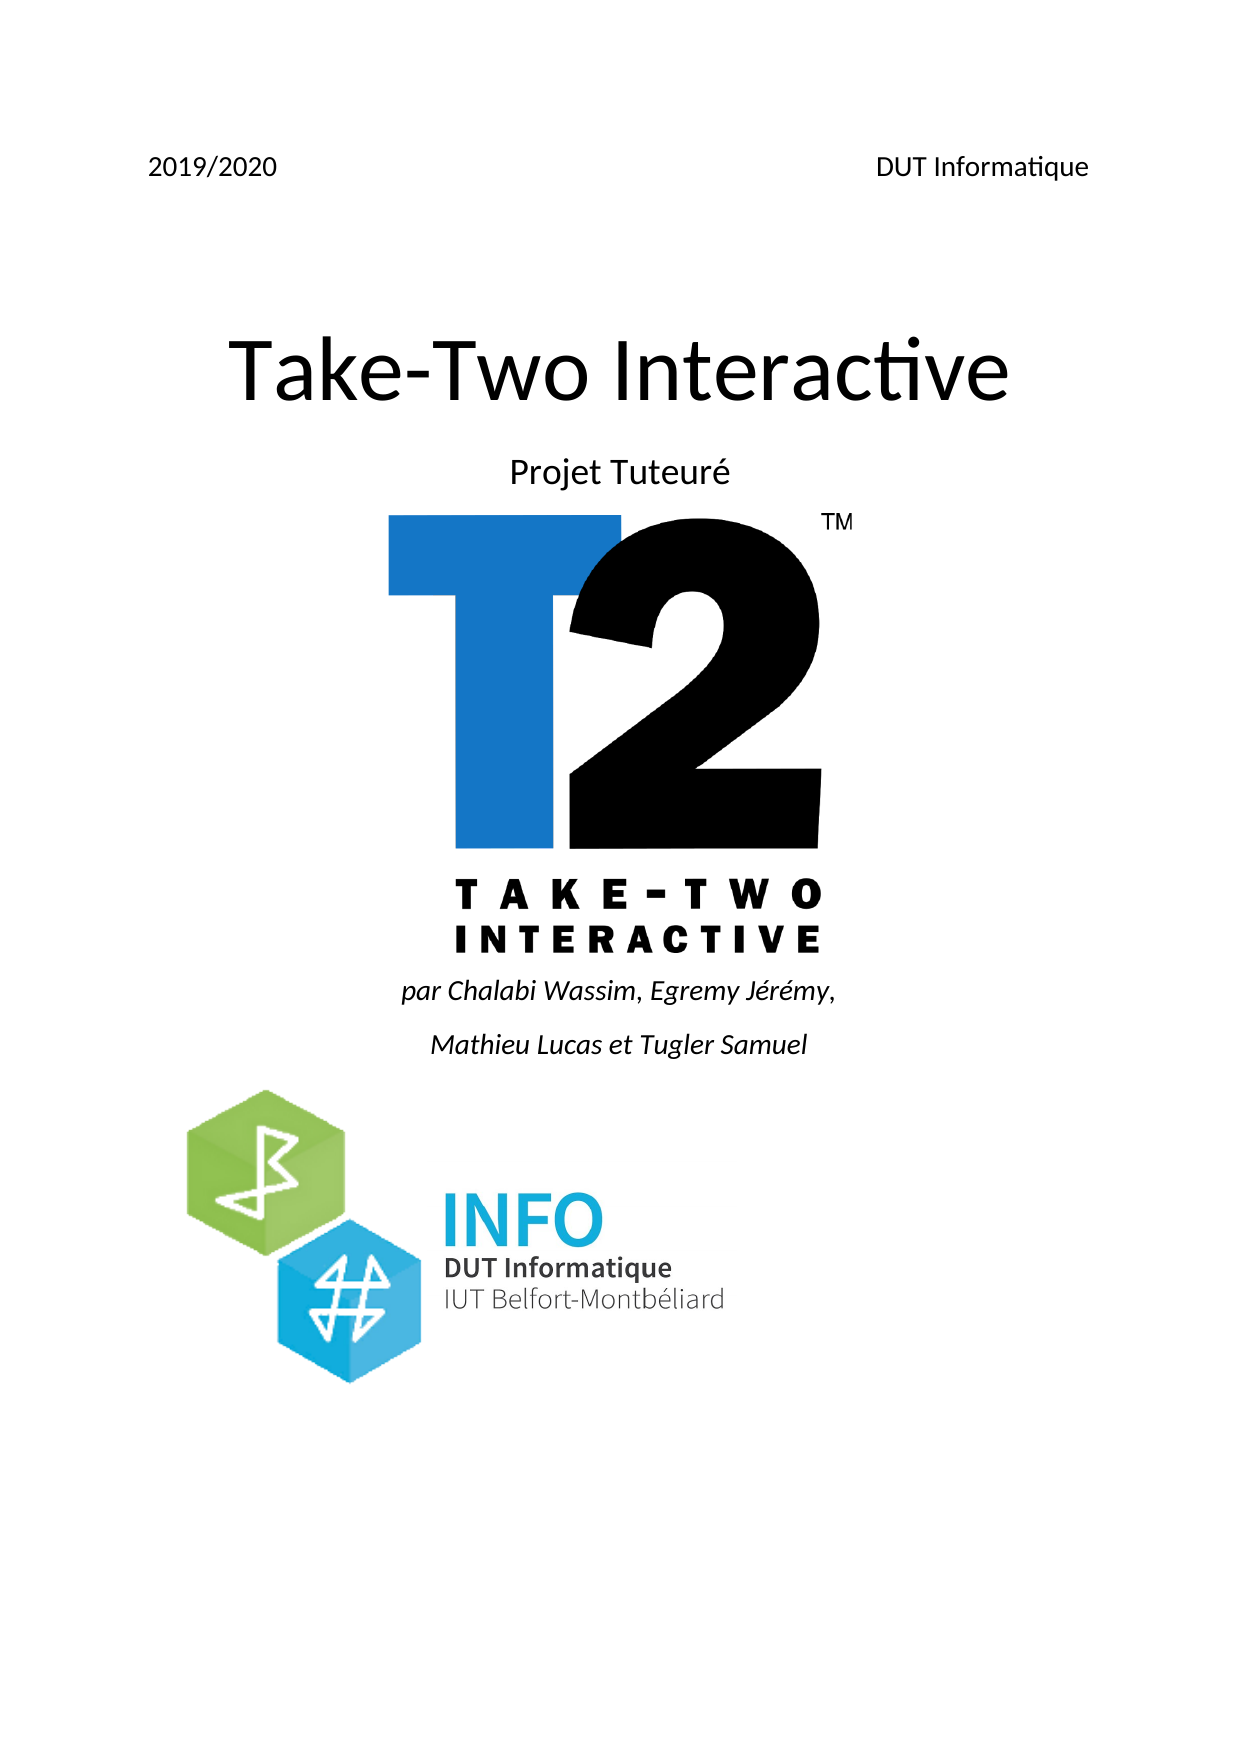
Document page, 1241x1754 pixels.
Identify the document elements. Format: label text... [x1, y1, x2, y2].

picture [461, 1161, 737, 1338]
picture [178, 1083, 427, 1392]
text Mathieu Lucas et Tugler Samuel [148, 1026, 1093, 1062]
picture [388, 513, 852, 953]
text Projet Tuteuré [148, 448, 1093, 494]
text Take-Two Interactive [148, 312, 1093, 423]
text par Chalabi Wassim, Egremy Jérémy, [148, 972, 1093, 1007]
text 2019/2020 DUT Informatique [148, 148, 1093, 183]
